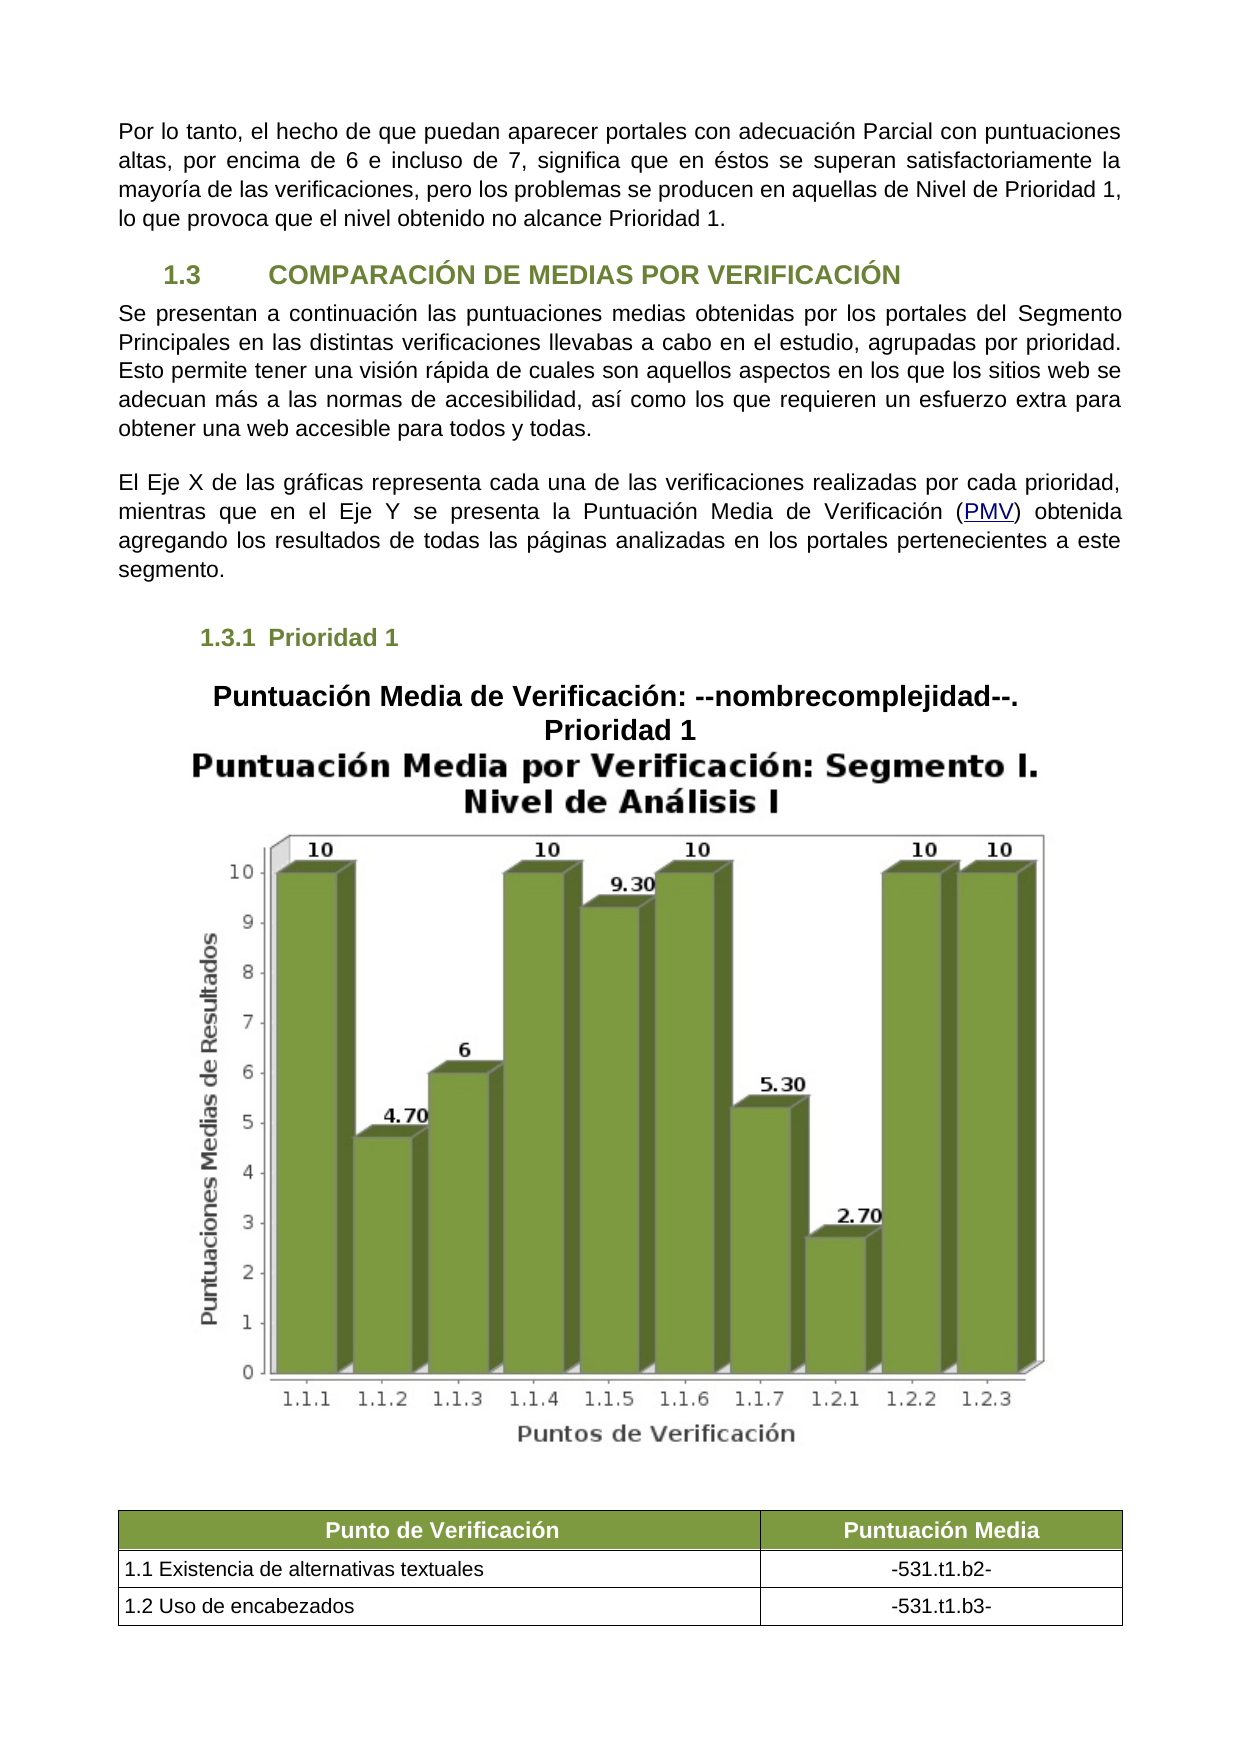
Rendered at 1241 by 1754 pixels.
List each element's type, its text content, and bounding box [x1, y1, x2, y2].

table_cell 1.2 Uso de encabezados [119, 1588, 760, 1624]
text Prioridad 1 [118, 713, 1122, 746]
table_cell 1.1 Existencia de alternativas textuales [119, 1551, 760, 1587]
picture [178, 746, 1062, 1456]
text Se presentan a continuación las puntuaciones medias obtenidas por los portales del Segmento Principales en las distintas verificaciones llevabas a cabo en el estudio, agrupadas por prioridad. Esto permite tener una visión rápida de cuales son aquellos aspectos en los que los sitios web se adecuan más a las normas de accesibilidad, así como los que requieren un esfuerzo extra para obtener una web accesible para todos y todas. [118, 299, 1122, 442]
text Puntuación Media de Verificación: --nombrecomplejidad--. [118, 679, 1122, 713]
subtitle Comparación de medias por verificación [156, 259, 1122, 290]
table_header Punto de Verificación [119, 1511, 760, 1549]
table_header Puntuación Media [761, 1511, 1122, 1549]
subtitle Prioridad 1 [193, 623, 1122, 651]
text El Eje X de las gráficas representa cada una de las verificaciones realizadas por cada prioridad, mientras que en el Eje Y se presenta la Puntuación Media de Verificación (PMV) obtenida agregando los resultados de todas las páginas analizadas en los portales pertenecientes a este segmento. [118, 469, 1122, 583]
table_cell -531.t1.b2- [761, 1551, 1122, 1587]
text Por lo tanto, el hecho de que puedan aparecer portales con adecuación Parcial con puntuaciones altas, por encima de 6 e incluso de 7, significa que en éstos se superan satisfactoriamente la mayoría de las verificaciones, pero los problemas se producen en aquellas de Nivel de Prioridad 1, lo que provoca que el nivel obtenido no alcance Prioridad 1. [118, 118, 1122, 231]
table_cell -531.t1.b3- [761, 1588, 1122, 1624]
